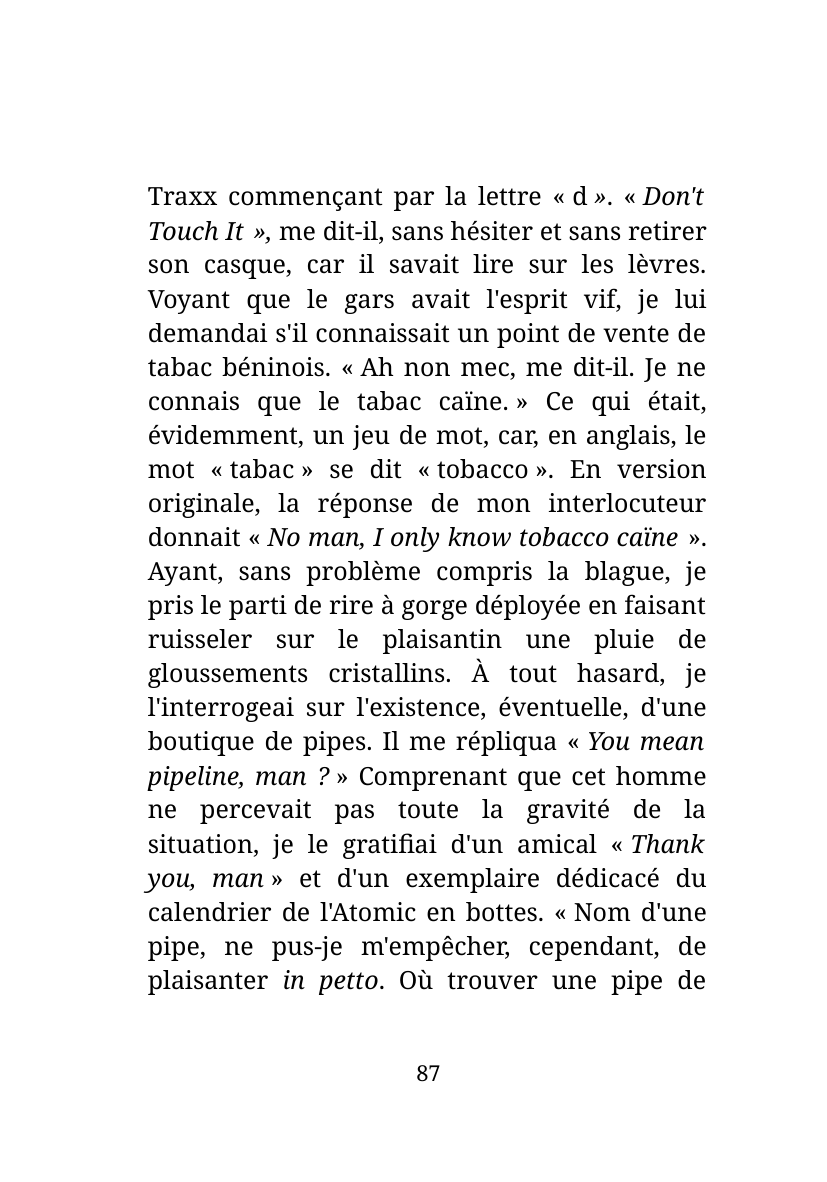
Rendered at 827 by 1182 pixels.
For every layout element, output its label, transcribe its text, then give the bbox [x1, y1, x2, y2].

text Traxx commençant par la lettre « d ». « Don't Touch It », me dit-il, sans hésiter et sans retirer son casque, car il savait lire sur les lèvres. Voyant que le gars avait l'esprit vif, je lui demandai s'il connaissait un point de vente de tabac béninois. « Ah non mec, me dit-il. Je ne connais que le tabac caïne. » Ce qui était, évidemment, un jeu de mot, car, en anglais, le mot « tabac » se dit « tobacco ». En version originale, la réponse de mon interlocuteur donnait « No man, I only know tobacco caïne ». Ayant, sans problème compris la blague, je pris le parti de rire à gorge déployée en faisant ruisseler sur le plaisantin une pluie de gloussements cristallins. À tout hasard, je l'interrogeai sur l'existence, éventuelle, d'une boutique de pipes. Il me répliqua « You mean pipeline, man ? » Comprenant que cet homme ne percevait pas toute la gravité de la situation, je le gratifiai d'un amical « Thank you, man » et d'un exemplaire dédicacé du calendrier de l'Atomic en bottes. « Nom d'une pipe, ne pus-je m'empêcher, cependant, de plaisanter in petto. Où trouver une pipe de [148, 179, 707, 997]
